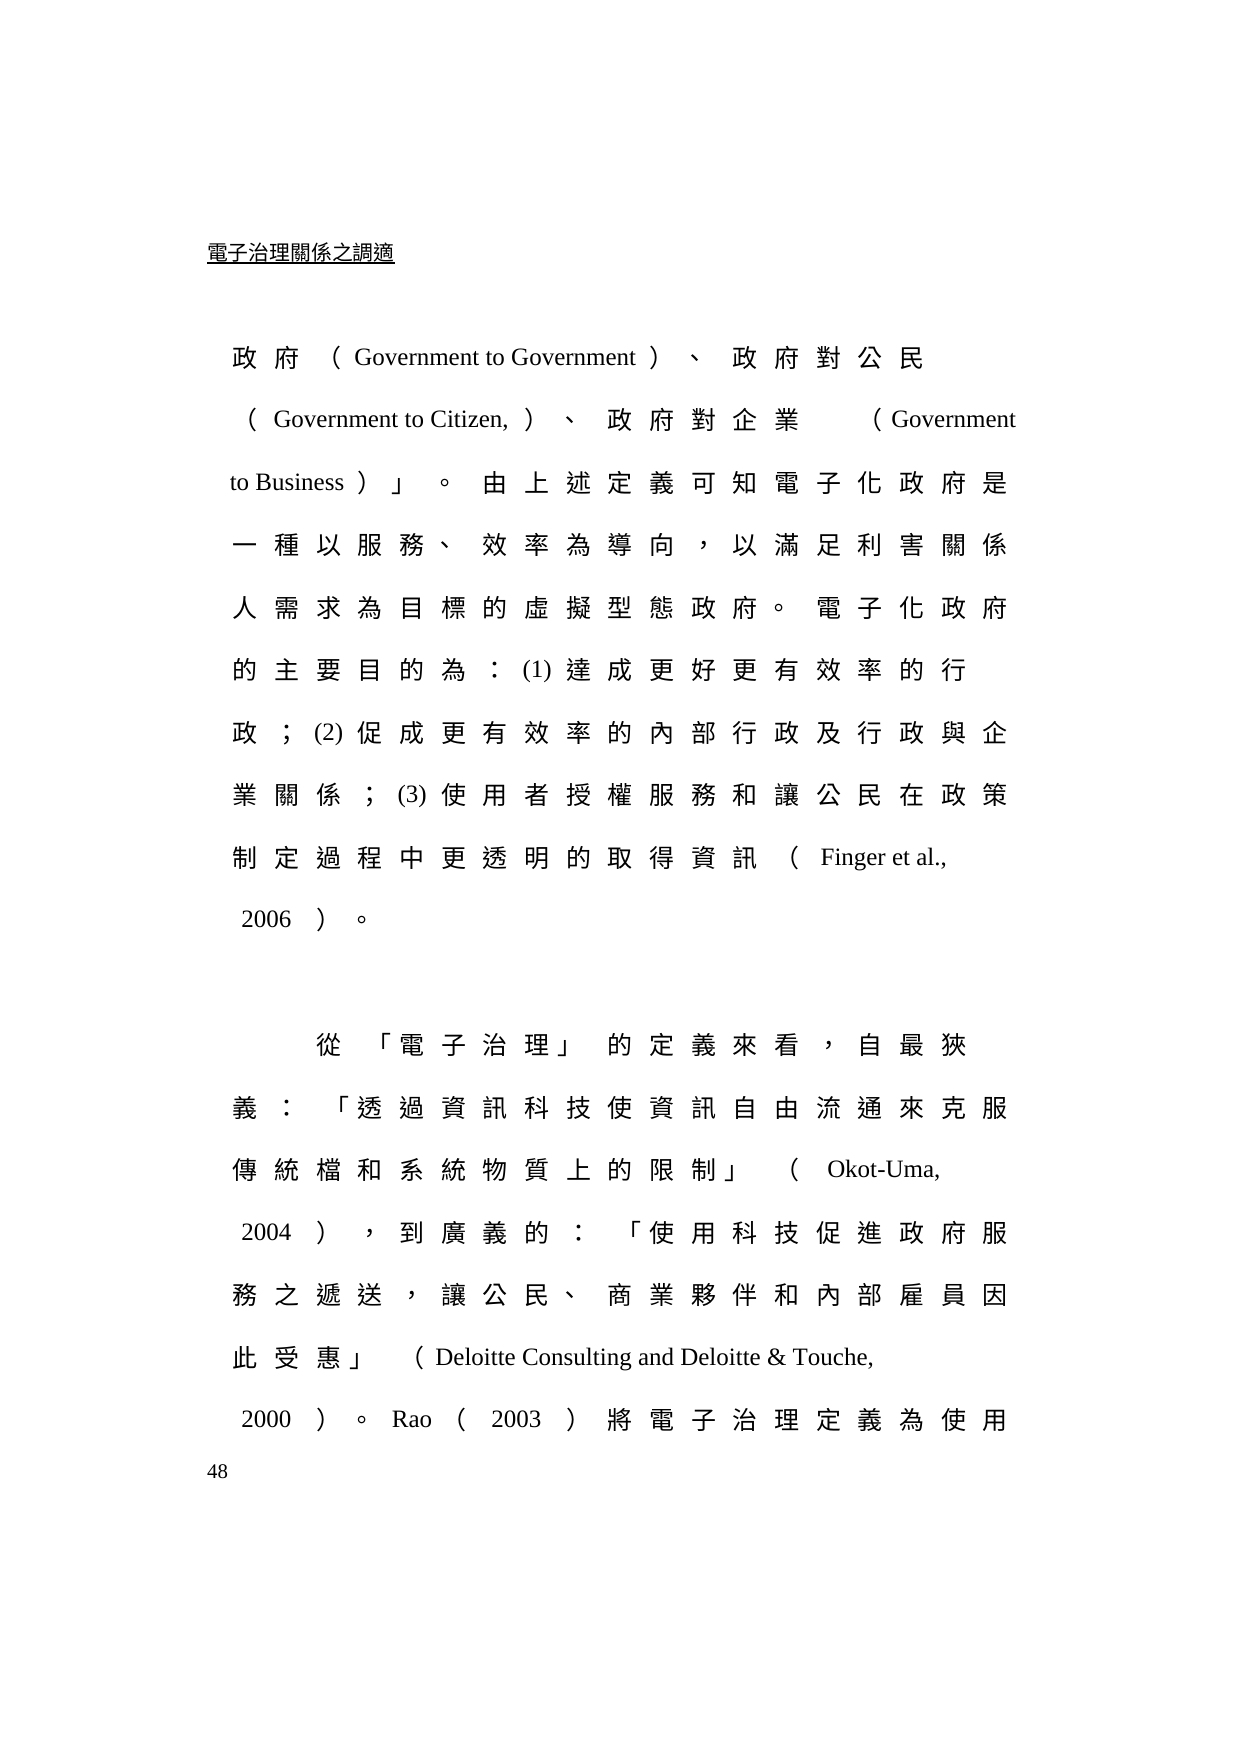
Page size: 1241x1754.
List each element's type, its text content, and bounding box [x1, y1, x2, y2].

text 政府（Government to Government）、政府對公民（Government to Citizen,）、政府對企業 （Government to Business）」。由上述定義可知電子化政府是一種以服務、效率為導向，以滿足利害關係人需求為目標的虛擬型態政府。電子化政府的主要目的為：(1)達成更好更有效率的行政；(2)促成更有效率的內部行政及行政與企業關係；(3)使用者授權服務和讓公民在政策制定過程中更透明的取得資訊（Finger et al., 2006）。 [224, 314, 1016, 939]
text 從「電子治理」的定義來看，自最狹義：「透過資訊科技使資訊自由流通來克服傳統檔和系統物質上的限制」（Okot-Uma, 2004），到廣義的：「使用科技促進政府服務之遞送，讓公民、商業夥伴和內部雇員因此受惠」（Deloitte Consulting and Deloitte & Touche, 2000）。Rao（2003）將電子治理定義為使用 [224, 1002, 1016, 1439]
